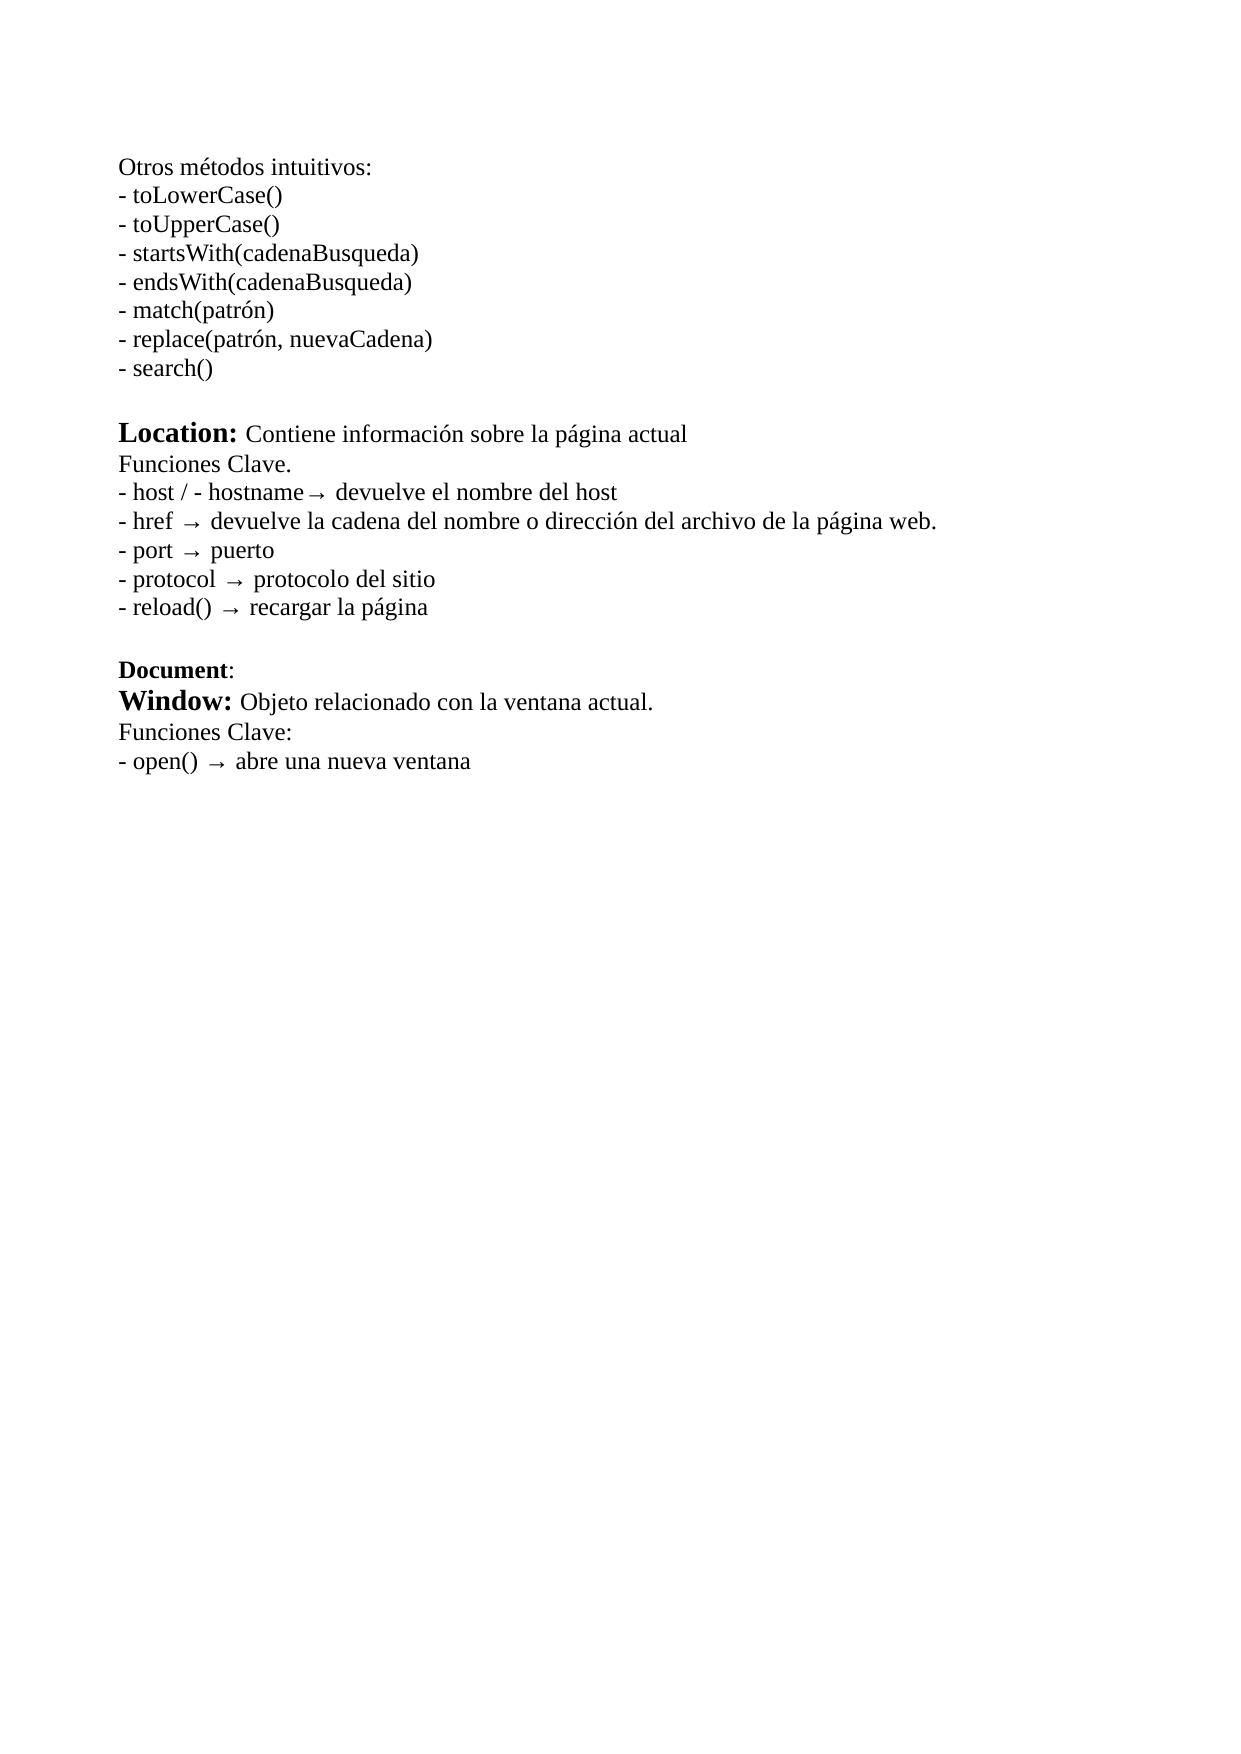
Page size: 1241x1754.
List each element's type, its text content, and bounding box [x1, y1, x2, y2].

text - startsWith(cadenaBusqueda) [118, 238, 1122, 267]
text - toUpperCase() [118, 209, 1122, 238]
text - href → devuelve la cadena del nombre o dirección del archivo de la página web. [118, 506, 1122, 535]
text - reload() → recargar la página [118, 592, 1122, 621]
text - match(patrón) [118, 295, 1122, 324]
text Window: Objeto relacionado con la ventana actual. [118, 683, 1122, 717]
text - host / - hostname→ devuelve el nombre del host [118, 477, 1122, 506]
text - toLowerCase() [118, 180, 1122, 209]
text Document: [118, 655, 1122, 683]
text Location: Contiene información sobre la página actual [118, 415, 1122, 449]
text - endsWith(cadenaBusqueda) [118, 267, 1122, 295]
text Funciones Clave. [118, 449, 1122, 477]
text - protocol → protocolo del sitio [118, 564, 1122, 592]
text - open() → abre una nueva ventana [118, 746, 1122, 774]
text - search() [118, 353, 1122, 382]
text Funciones Clave: [118, 717, 1122, 746]
text Otros métodos intuitivos: [118, 152, 1122, 180]
text - replace(patrón, nuevaCadena) [118, 324, 1122, 353]
text - port → puerto [118, 535, 1122, 564]
